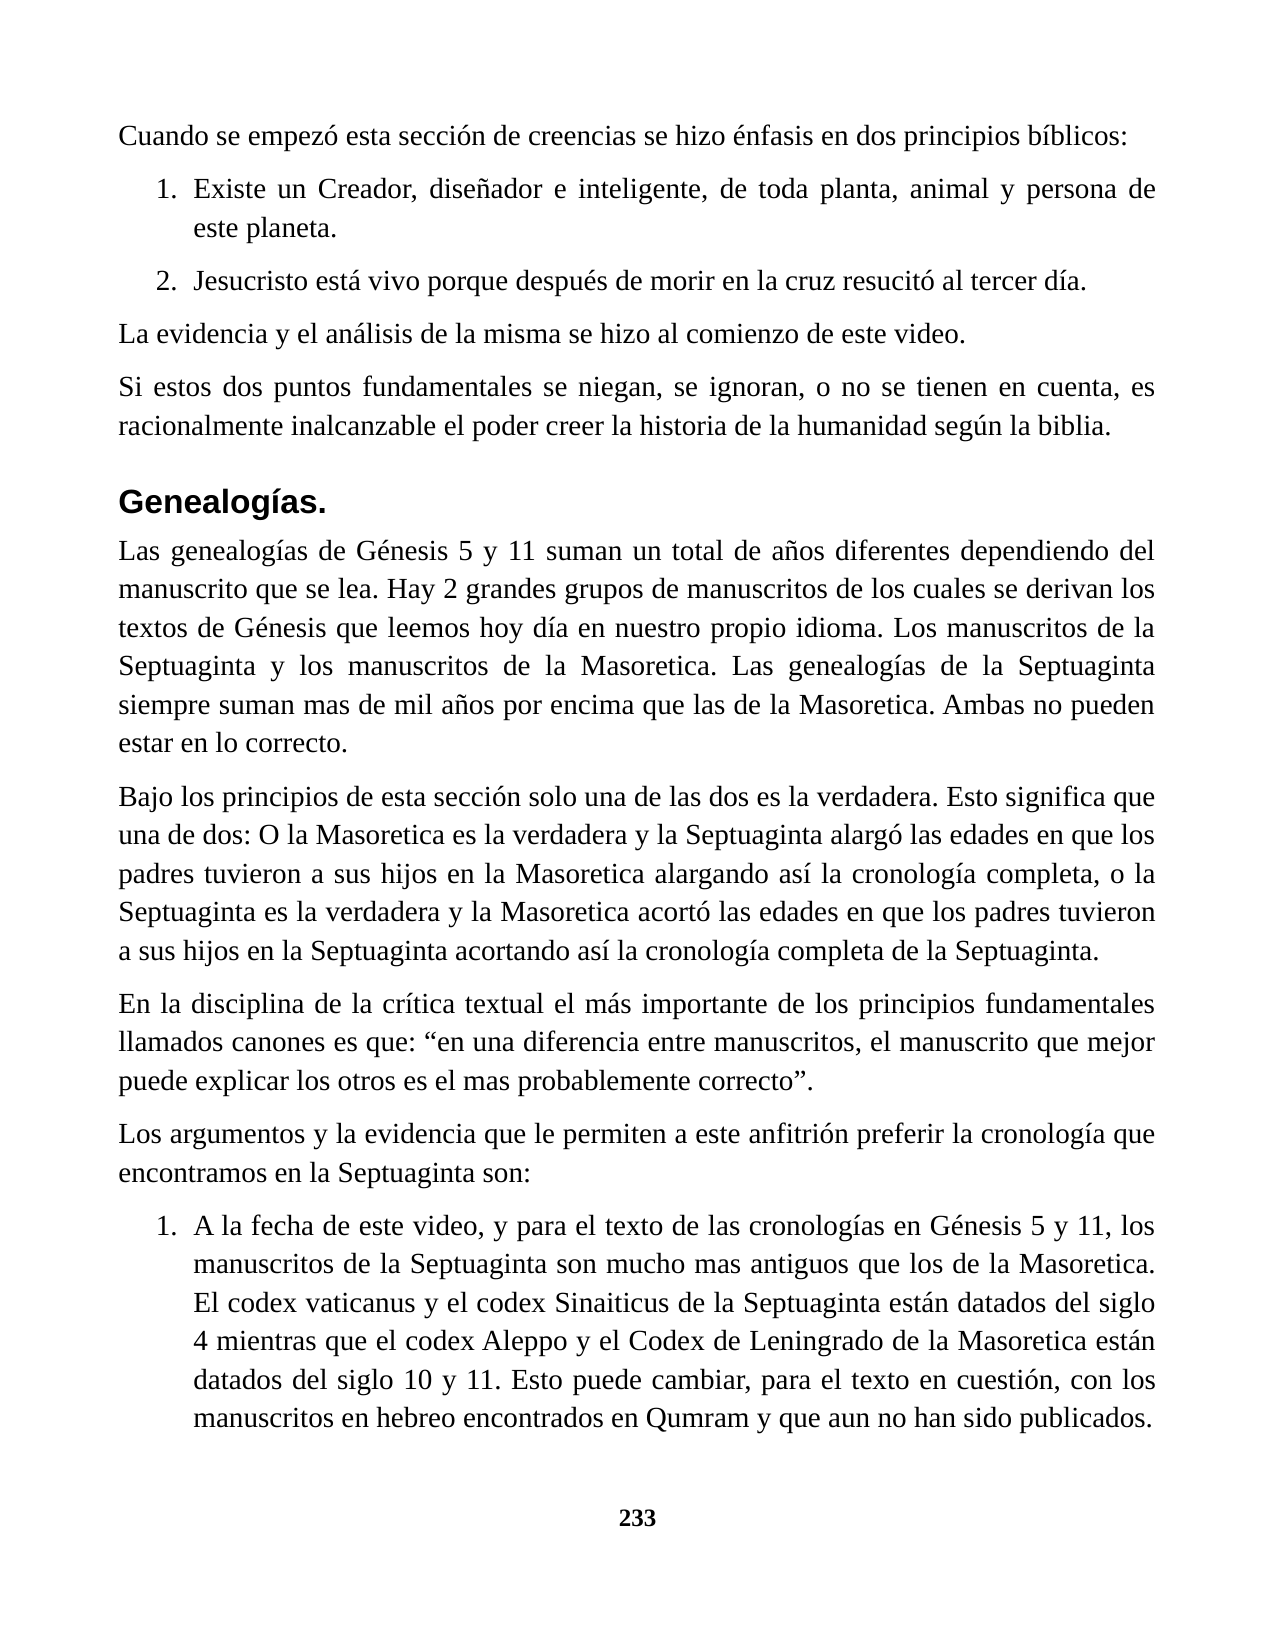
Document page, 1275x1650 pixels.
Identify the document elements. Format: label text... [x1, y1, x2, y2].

text Cuando se empezó esta sección de creencias se hizo énfasis en dos principios bíblicos: [118, 118, 1157, 152]
text Los argumentos y la evidencia que le permiten a este anfitrión preferir la cronología que encontramos en la Septuaginta son: [118, 1116, 1157, 1188]
subtitle Genealogías. [118, 482, 1157, 520]
list A la fecha de este video, y para el texto de las cronologías en Génesis 5 y 11, los manuscritos de la Septuaginta son mucho mas antiguos que los de la Masoretica. El codex vaticanus y el codex Sinaiticus de la Septuaginta están datados del siglo 4 mientras que el codex Aleppo y el Codex de Leningrado de la Masoretica están datados del siglo 10 y 11. Esto puede cambiar, para el texto en cuestión, con los manuscritos en hebreo encontrados en Qumram y que aun no han sido publicados. [156, 1208, 1157, 1434]
text Las genealogías de Génesis 5 y 11 suman un total de años diferentes dependiendo del manuscrito que se lea. Hay 2 grandes grupos de manuscritos de los cuales se derivan los textos de Génesis que leemos hoy día en nuestro propio idioma. Los manuscritos de la Septuaginta y los manuscritos de la Masoretica. Las genealogías de la Septuaginta siempre suman mas de mil años por encima que las de la Masoretica. Ambas no pueden estar en lo correcto. [118, 533, 1157, 759]
text Bajo los principios de esta sección solo una de las dos es la verdadera. Esto significa que una de dos: O la Masoretica es la verdadera y la Septuaginta alargó las edades en que los padres tuvieron a sus hijos en la Masoretica alargando así la cronología completa, o la Septuaginta es la verdadera y la Masoretica acortó las edades en que los padres tuvieron a sus hijos en la Septuaginta acortando así la cronología completa de la Septuaginta. [118, 779, 1157, 966]
text En la disciplina de la crítica textual el más importante de los principios fundamentales llamados canones es que: “en una diferencia entre manuscritos, el manuscrito que mejor puede explicar los otros es el mas probablemente correcto”. [118, 986, 1157, 1097]
list Existe un Creador, diseñador e inteligente, de toda planta, animal y persona de este planeta. [156, 171, 1157, 243]
text Si estos dos puntos fundamentales se niegan, se ignoran, o no se tienen en cuenta, es racionalmente inalcanzable el poder creer la historia de la humanidad según la biblia. [118, 369, 1157, 441]
list Jesucristo está vivo porque después de morir en la cruz resucitó al tercer día. [156, 263, 1157, 296]
text La evidencia y el análisis de la misma se hizo al comienzo de este video. [118, 316, 1157, 349]
